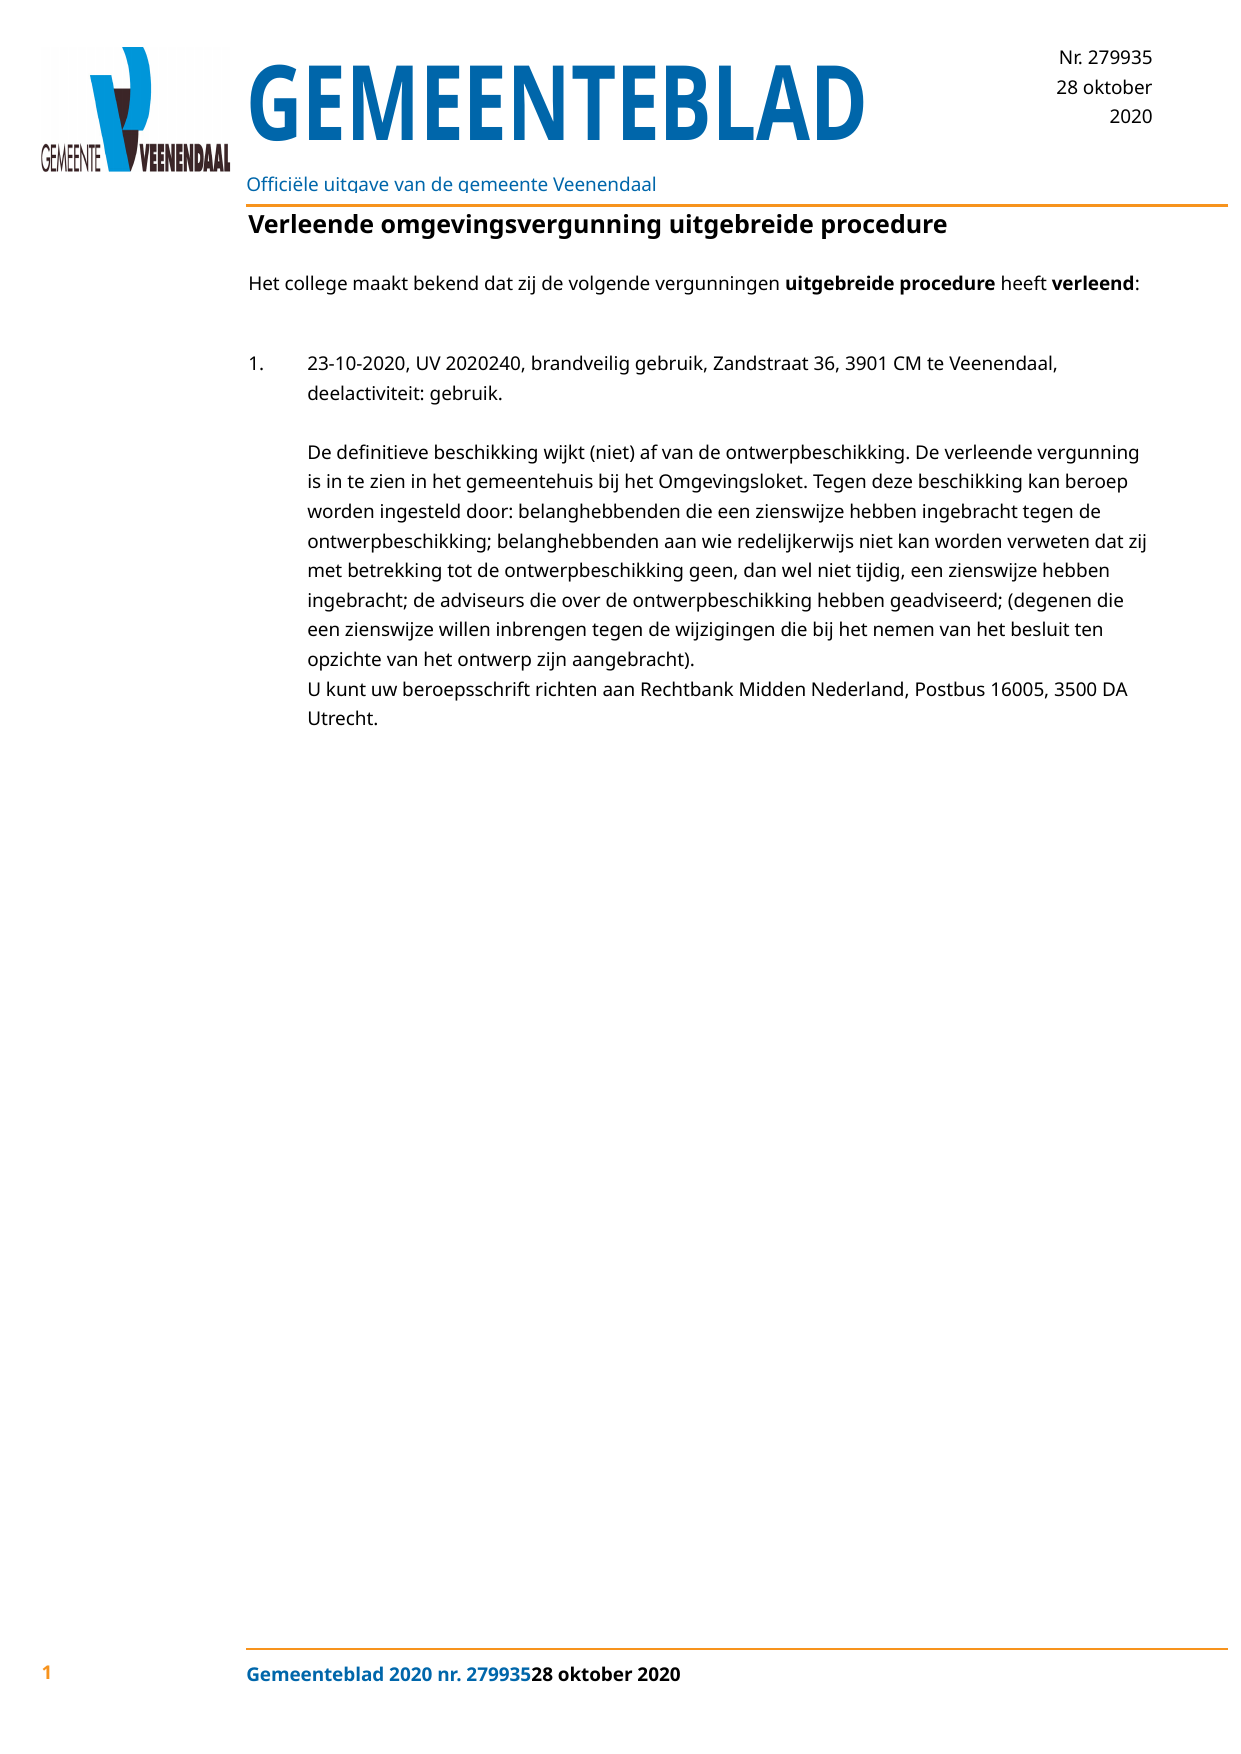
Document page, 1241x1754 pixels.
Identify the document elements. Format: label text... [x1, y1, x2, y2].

list De definitieve beschikking wijkt (niet) af van de ontwerpbeschikking. De verleende vergunning is in te zien in het gemeentehuis bij het Omgevingsloket. Tegen deze beschikking kan beroep worden ingesteld door: belanghebbenden die een zienswijze hebben ingebracht tegen de ontwerpbeschikking; belanghebbenden aan wie redelijkerwijs niet kan worden verweten dat zij met betrekking tot de ontwerpbeschikking geen, dan wel niet tijdig, een zienswijze hebben ingebracht; de adviseurs die over de ontwerpbeschikking hebben geadviseerd; (degenen die een zienswijze willen inbrengen tegen de wijzigingen die bij het nemen van het besluit ten opzichte van het ontwerp zijn aangebracht). [248, 439, 1152, 672]
list U kunt uw beroepsschrift richten aan Rechtbank Midden Nederland, Postbus 16005, 3500 DA Utrecht. [248, 676, 1152, 731]
text Het college maakt bekend dat zij de volgende vergunningen uitgebreide procedure heeft verleend: [248, 270, 1152, 296]
picture [41, 47, 130, 172]
text Verleende omgevingsvergunning uitgebreide procedure [248, 207, 1152, 241]
picture [123, 47, 231, 172]
list 23-10-2020, UV 2020240, brandveilig gebruik, Zandstraat 36, 3901 CM te Veenendaal, deelactiviteit: gebruik. [248, 350, 1152, 406]
